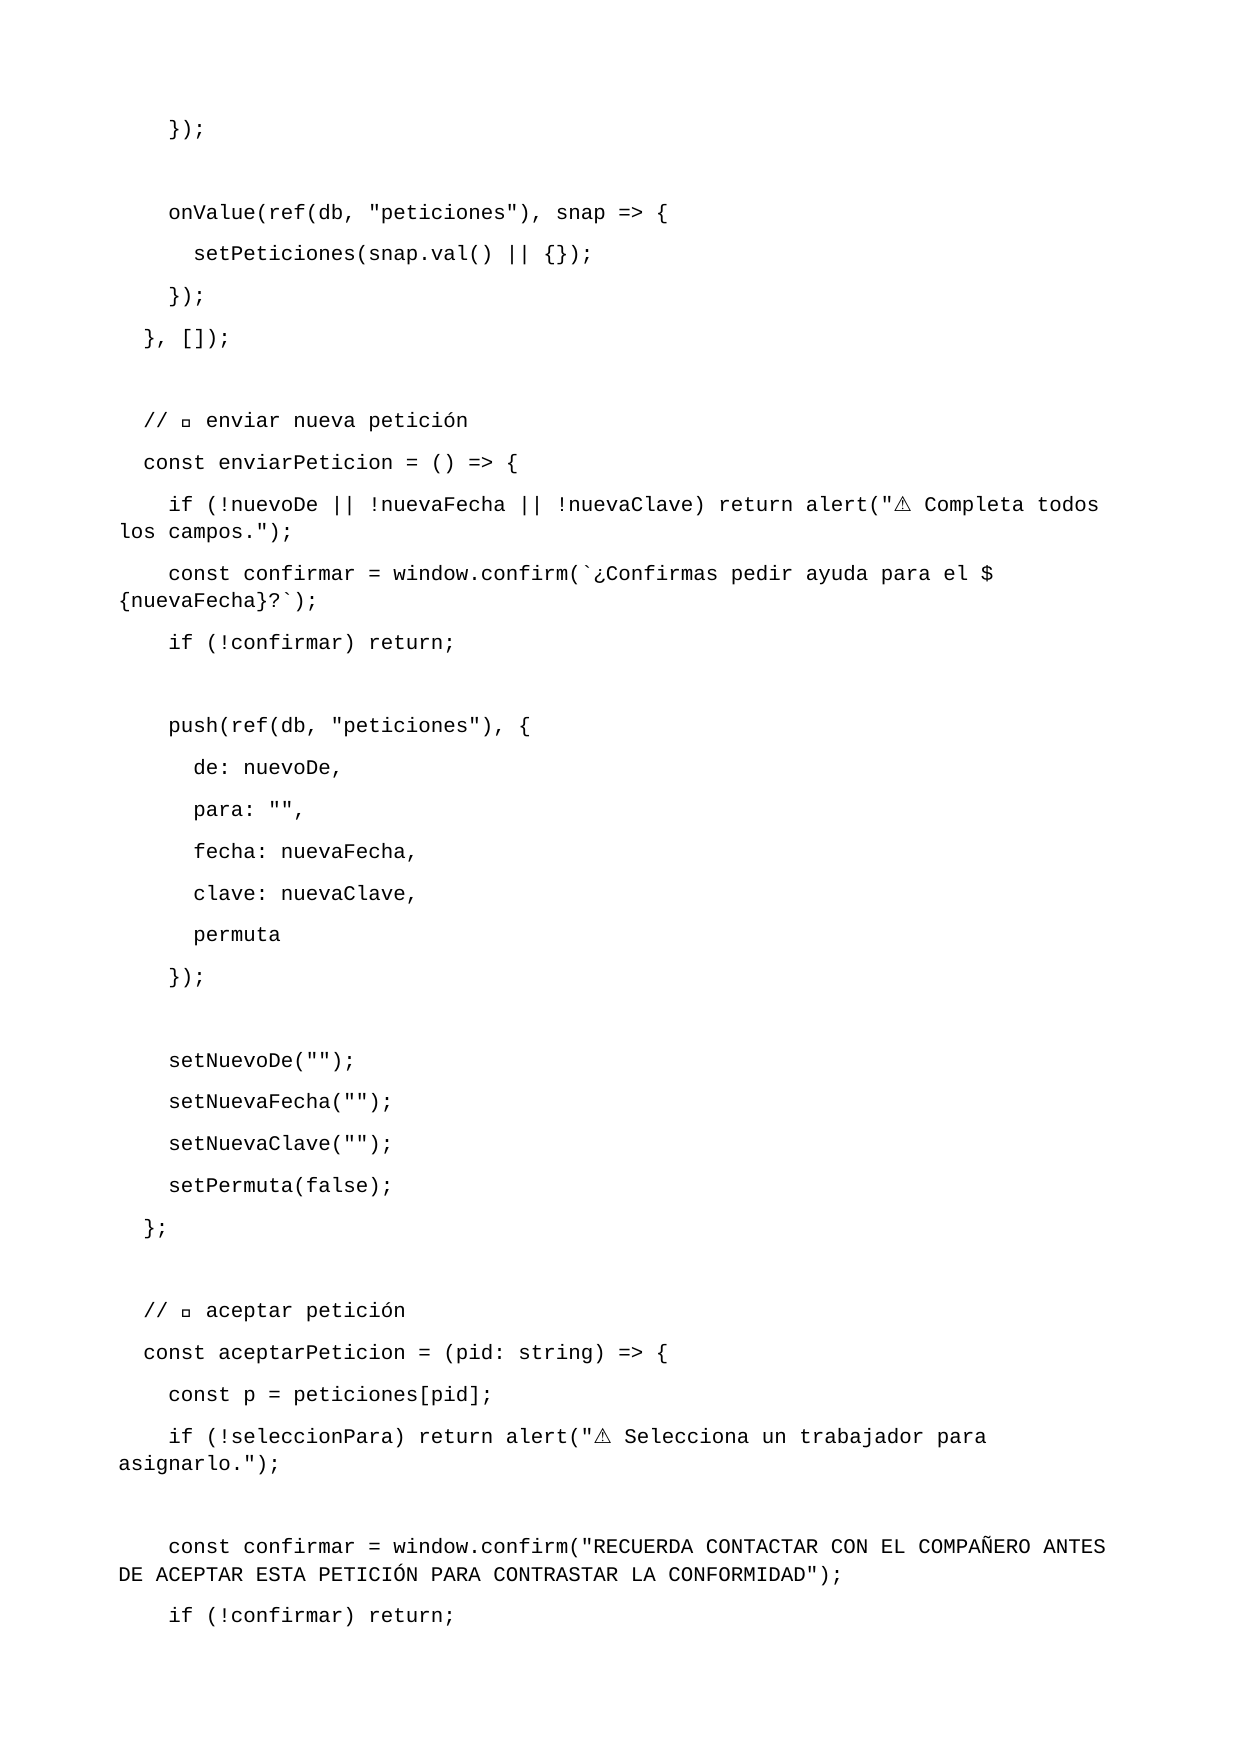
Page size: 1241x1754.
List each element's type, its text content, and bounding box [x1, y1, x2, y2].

text const aceptarPeticion = (pid: string) => { [118, 1342, 1122, 1366]
text para: "", [118, 799, 1122, 823]
text setNuevoDe(""); [118, 1050, 1122, 1073]
text }); [118, 285, 1122, 309]
text permuta [118, 924, 1122, 948]
text if (!nuevoDe || !nuevaFecha || !nuevaClave) return alert("⚠️ Completa todos los campos."); [118, 494, 1122, 545]
text push(ref(db, "peticiones"), { [118, 716, 1122, 739]
text }); [118, 966, 1122, 990]
text fecha: nuevaFecha, [118, 841, 1122, 864]
text clave: nuevaClave, [118, 883, 1122, 906]
text if (!seleccionPara) return alert("⚠️ Selecciona un trabajador para asignarlo."); [118, 1426, 1122, 1476]
text setNuevaClave(""); [118, 1133, 1122, 1157]
text setPermuta(false); [118, 1175, 1122, 1199]
text de: nuevoDe, [118, 757, 1122, 781]
text setPeticiones(snap.val() || {}); [118, 243, 1122, 267]
text const enviarPeticion = () => { [118, 452, 1122, 476]
text if (!confirmar) return; [118, 1605, 1122, 1629]
text const confirmar = window.confirm("RECUERDA CONTACTAR CON EL COMPAÑERO ANTES DE ACEPTAR ESTA PETICIÓN PARA CONTRASTAR LA CONFORMIDAD"); [118, 1536, 1122, 1587]
text }); [118, 118, 1122, 142]
text }; [118, 1217, 1122, 1240]
text onValue(ref(db, "peticiones"), snap => { [118, 202, 1122, 225]
text // ✅ enviar nueva petición [118, 411, 1122, 434]
text const confirmar = window.confirm(`¿Confirmas pedir ayuda para el ${nuevaFecha}?`); [118, 563, 1122, 614]
text }, []); [118, 327, 1122, 351]
text setNuevaFecha(""); [118, 1091, 1122, 1115]
text // ✅ aceptar petición [118, 1300, 1122, 1324]
text const p = peticiones[pid]; [118, 1384, 1122, 1407]
text if (!confirmar) return; [118, 632, 1122, 656]
